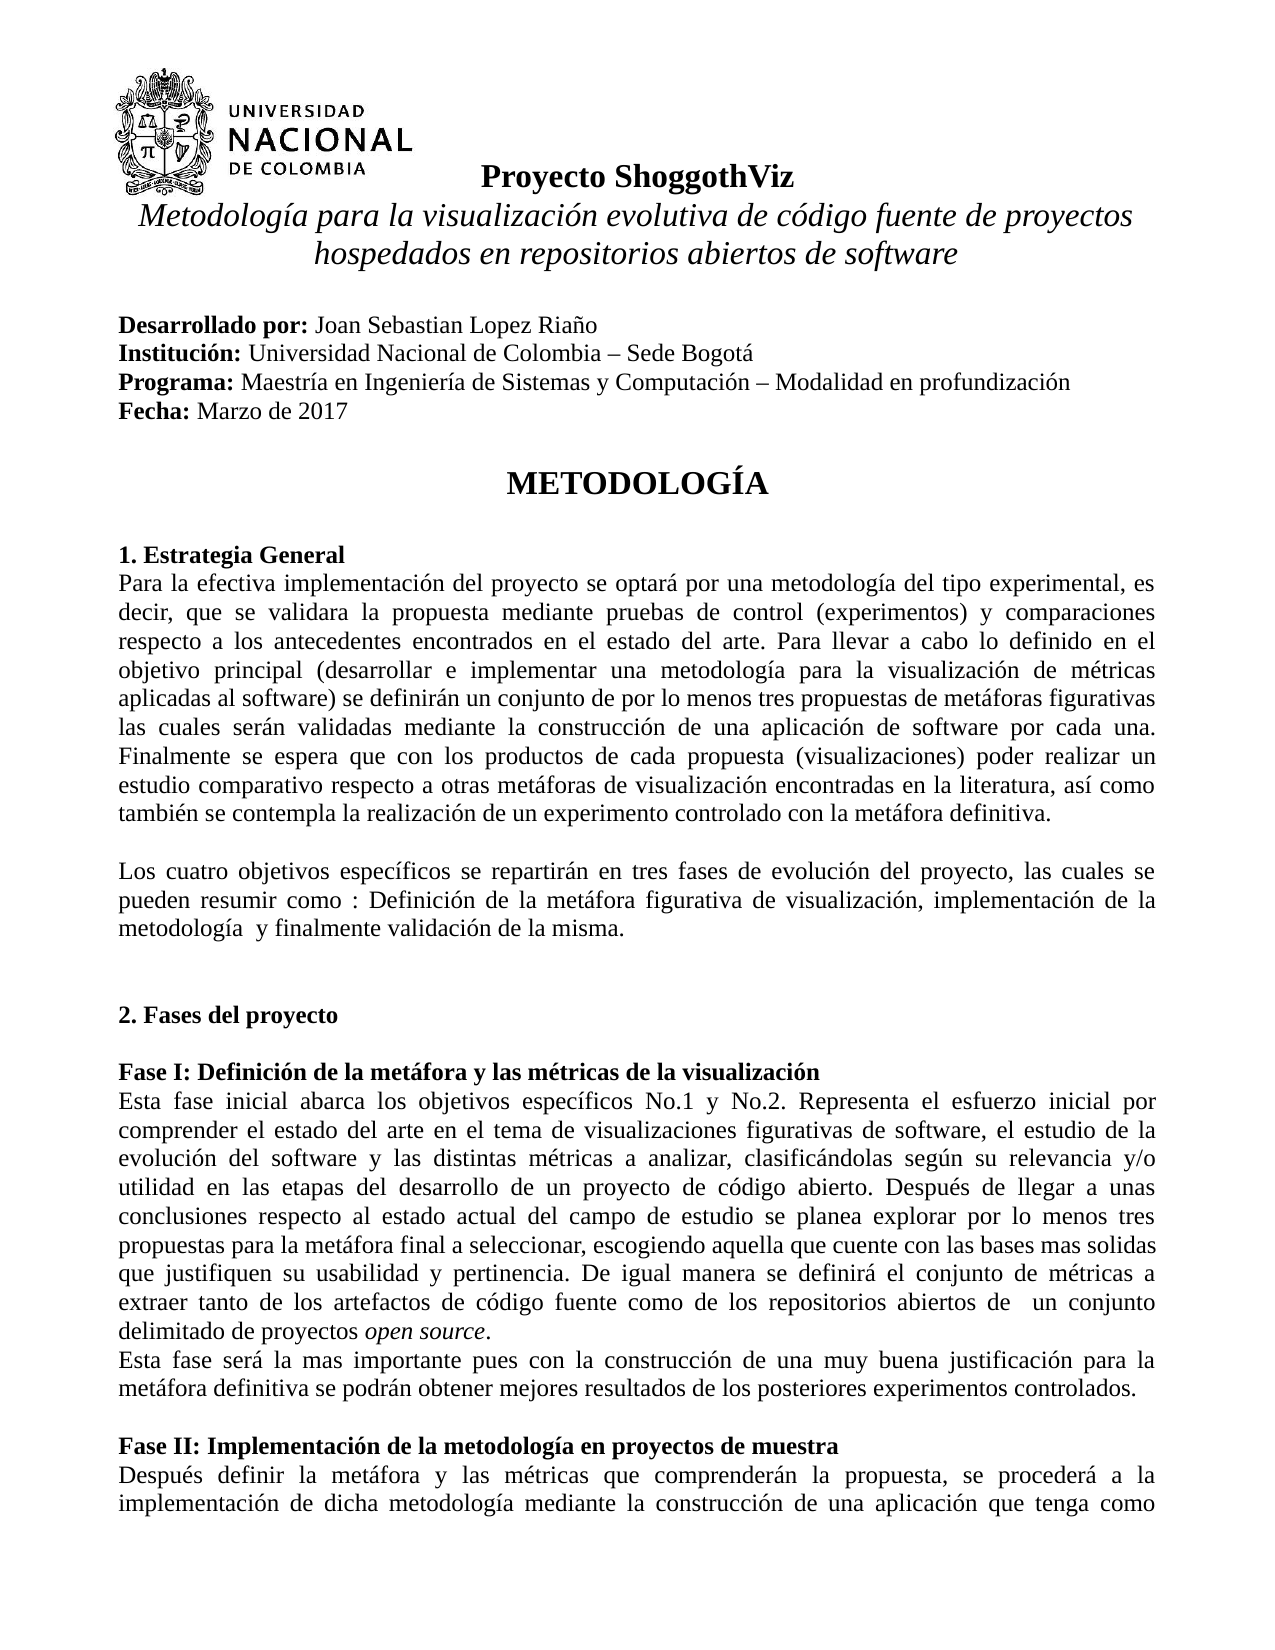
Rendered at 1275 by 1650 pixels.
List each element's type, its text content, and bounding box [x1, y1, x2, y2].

text Esta fase será la mas importante pues con la construcción de una muy buena justificación para la metáfora definitiva se podrán obtener mejores resultados de los posteriores experimentos controlados. [118, 1345, 1157, 1402]
text Para la efectiva implementación del proyecto se optará por una metodología del tipo experimental, es decir, que se validara la propuesta mediante pruebas de control (experimentos) y comparaciones respecto a los antecedentes encontrados en el estado del arte. Para llevar a cabo lo definido en el objetivo principal (desarrollar e implementar una metodología para la visualización de métricas aplicadas al software) se definirán un conjunto de por lo menos tres propuestas de metáforas figurativas las cuales serán validadas mediante la construcción de una aplicación de software por cada una. Finalmente se espera que con los productos de cada propuesta (visualizaciones) poder realizar un estudio comparativo respecto a otras metáforas de visualización encontradas en la literatura, así como también se contempla la realización de un experimento controlado con la metáfora definitiva. [118, 568, 1157, 827]
text Después definir la metáfora y las métricas que comprenderán la propuesta, se procederá a la implementación de dicha metodología mediante la construcción de una aplicación que tenga como [118, 1460, 1157, 1517]
text Esta fase inicial abarca los objetivos específicos No.1 y No.2. Representa el esfuerzo inicial por comprender el estado del arte en el tema de visualizaciones figurativas de software, el estudio de la evolución del software y las distintas métricas a analizar, clasificándolas según su relevancia y/o utilidad en las etapas del desarrollo de un proyecto de código abierto. Después de llegar a unas conclusiones respecto al estado actual del campo de estudio se planea explorar por lo menos tres propuestas para la metáfora final a seleccionar, escogiendo aquella que cuente con las bases mas solidas que justifiquen su usabilidad y pertinencia. De igual manera se definirá el conjunto de métricas a extraer tanto de los artefactos de código fuente como de los repositorios abiertos de un conjunto delimitado de proyectos open source. [118, 1086, 1157, 1345]
text Fase II: Implementación de la metodología en proyectos de muestra [118, 1431, 1157, 1460]
text 1. Estrategia General [118, 540, 1157, 568]
text Programa: Maestría en Ingeniería de Sistemas y Computación – Modalidad en profundización [118, 367, 1157, 396]
picture [112, 62, 418, 198]
text 2. Fases del proyecto [118, 1000, 1157, 1028]
text Institución: Universidad Nacional de Colombia – Sede Bogotá [118, 338, 1157, 367]
text Metodología para la visualización evolutiva de código fuente de proyectos hospedados en repositorios abiertos de software [118, 195, 1157, 271]
text Los cuatro objetivos específicos se repartirán en tres fases de evolución del proyecto, las cuales se pueden resumir como : Definición de la metáfora figurativa de visualización, implementación de la metodología y finalmente validación de la misma. [118, 856, 1157, 942]
text Fecha: Marzo de 2017 [118, 396, 1157, 425]
text Fase I: Definición de la metáfora y las métricas de la visualización [118, 1057, 1157, 1086]
text Proyecto ShoggothViz [418, 156, 1157, 195]
text METODOLOGÍA [118, 463, 1157, 540]
text Desarrollado por: Joan Sebastian Lopez Riaño [118, 310, 1157, 338]
